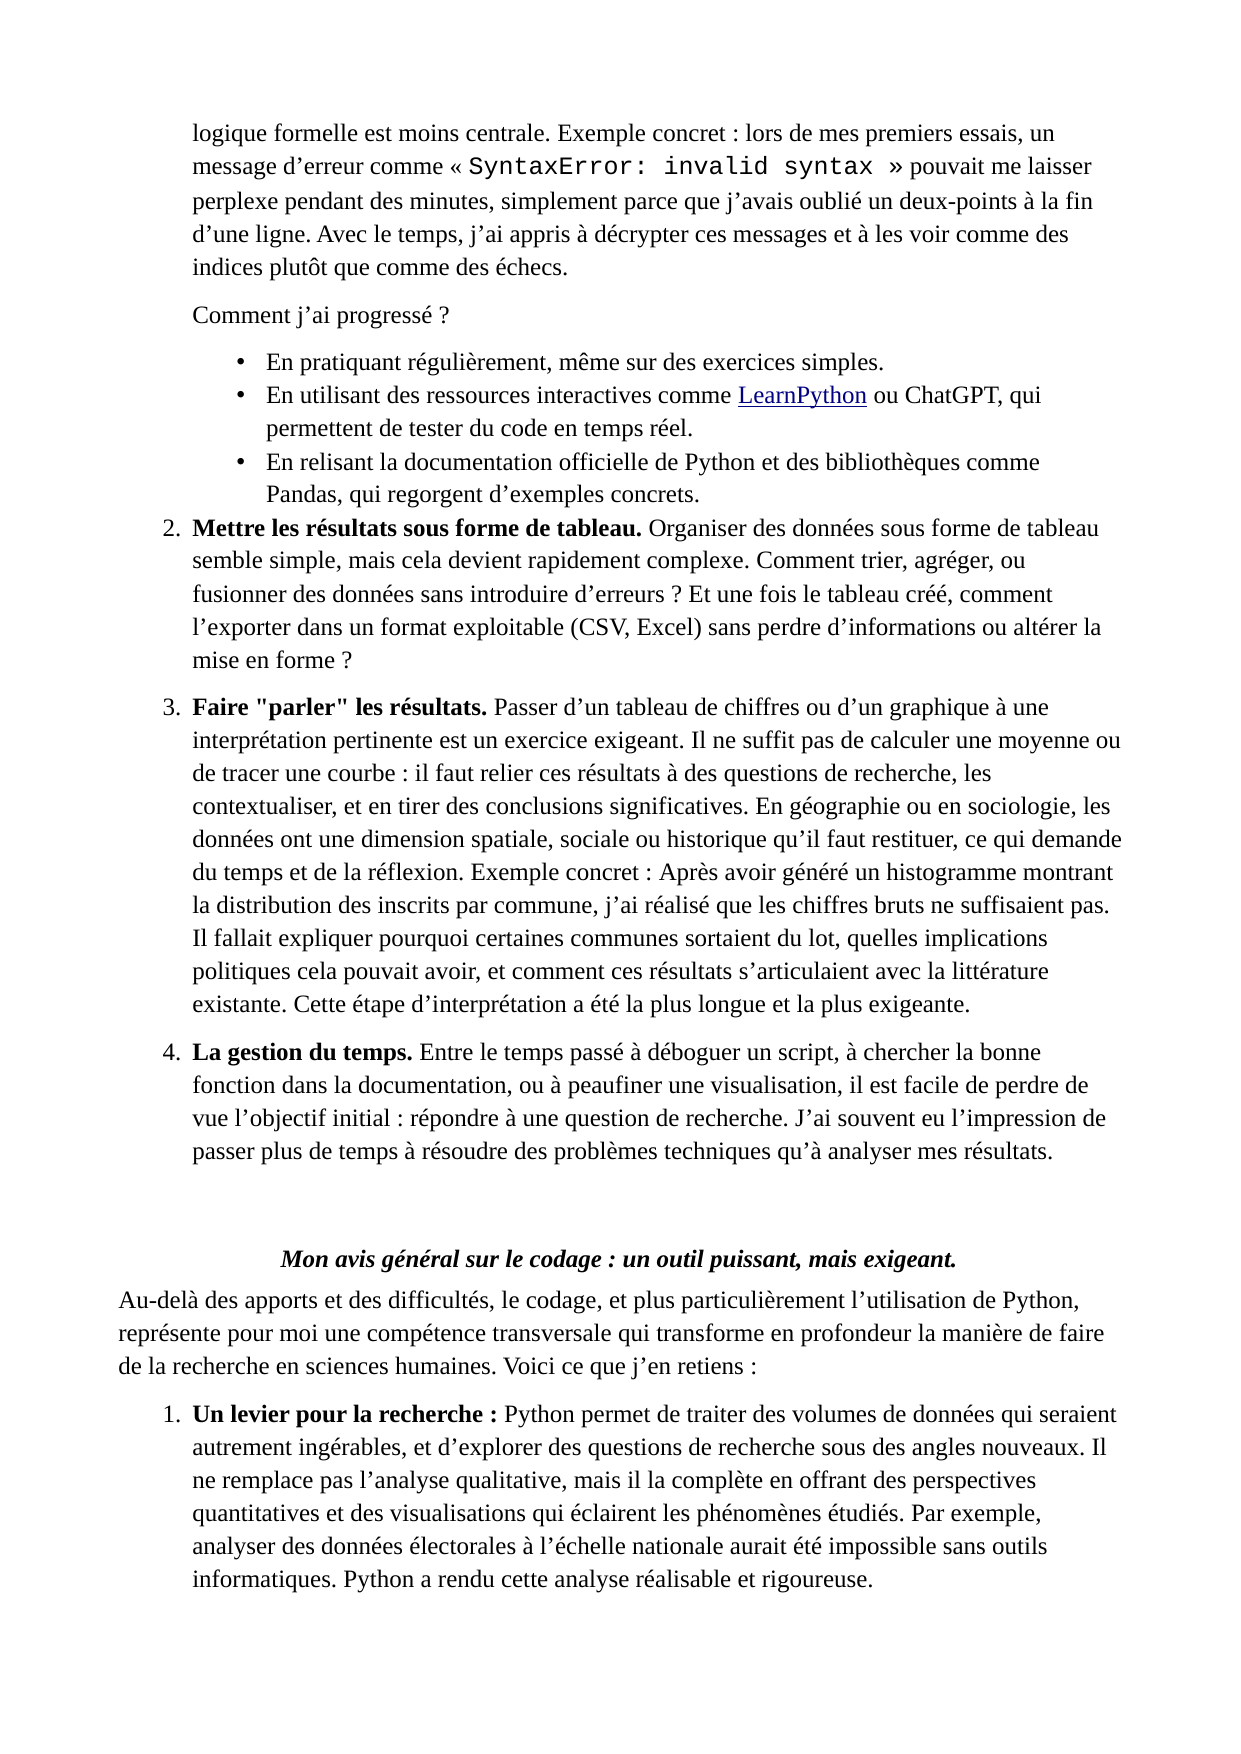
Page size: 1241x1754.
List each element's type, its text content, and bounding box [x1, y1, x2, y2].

list En pratiquant régulièrement, même sur des exercices simples. [236, 347, 1122, 376]
list Comment j’ai progressé ? [162, 300, 1122, 329]
list Un levier pour la recherche : Python permet de traiter des volumes de données qui seraient autrement ingérables, et d’explorer des questions de recherche sous des angles nouveaux. Il ne remplace pas l’analyse qualitative, mais il la complète en offrant des perspectives quantitatives et des visualisations qui éclairent les phénomènes étudiés. Par exemple, analyser des données électorales à l’échelle nationale aurait été impossible sans outils informatiques. Python a rendu cette analyse réalisable et rigoureuse. [162, 1399, 1122, 1593]
list En relisant la documentation officielle de Python et des bibliothèques comme Pandas, qui regorgent d’exemples concrets. [236, 447, 1122, 508]
list Faire "parler" les résultats. Passer d’un tableau de chiffres ou d’un graphique à une interprétation pertinente est un exercice exigeant. Il ne suffit pas de calculer une moyenne ou de tracer une courbe : il faut relier ces résultats à des questions de recherche, les contextualiser, et en tirer des conclusions significatives. En géographie ou en sociologie, les données ont une dimension spatiale, sociale ou historique qu’il faut restituer, ce qui demande du temps et de la réflexion. Exemple concret : Après avoir généré un histogramme montrant la distribution des inscrits par commune, j’ai réalisé que les chiffres bruts ne suffisaient pas. Il fallait expliquer pourquoi certaines communes sortaient du lot, quelles implications politiques cela pouvait avoir, et comment ces résultats s’articulaient avec la littérature existante. Cette étape d’interprétation a été la plus longue et la plus exigeante. [162, 692, 1122, 1018]
list La gestion du temps. Entre le temps passé à déboguer un script, à chercher la bonne fonction dans la documentation, ou à peaufiner une visualisation, il est facile de perdre de vue l’objectif initial : répondre à une question de recherche. J’ai souvent eu l’impression de passer plus de temps à résoudre des problèmes techniques qu’à analyser mes résultats. [162, 1037, 1122, 1165]
text Au-delà des apports et des difficultés, le codage, et plus particulièrement l’utilisation de Python, représente pour moi une compétence transversale qui transforme en profondeur la manière de faire de la recherche en sciences humaines. Voici ce que j’en retiens : [118, 1285, 1122, 1380]
list logique formelle est moins centrale. Exemple concret : lors de mes premiers essais, un message d’erreur comme « SyntaxError: invalid syntax » pouvait me laisser perplexe pendant des minutes, simplement parce que j’avais oublié un deux-points à la fin d’une ligne. Avec le temps, j’ai appris à décrypter ces messages et à les voir comme des indices plutôt que comme des échecs. [162, 118, 1122, 281]
subtitle Mon avis général sur le codage : un outil puissant, mais exigeant. [118, 1244, 1122, 1273]
list En utilisant des ressources interactives comme LearnPython ou ChatGPT, qui permettent de tester du code en temps réel. [236, 381, 1122, 442]
list Mettre les résultats sous forme de tableau. Organiser des données sous forme de tableau semble simple, mais cela devient rapidement complexe. Comment trier, agréger, ou fusionner des données sans introduire d’erreurs ? Et une fois le tableau créé, comment l’exporter dans un format exploitable (CSV, Excel) sans perdre d’informations ou altérer la mise en forme ? [162, 513, 1122, 673]
